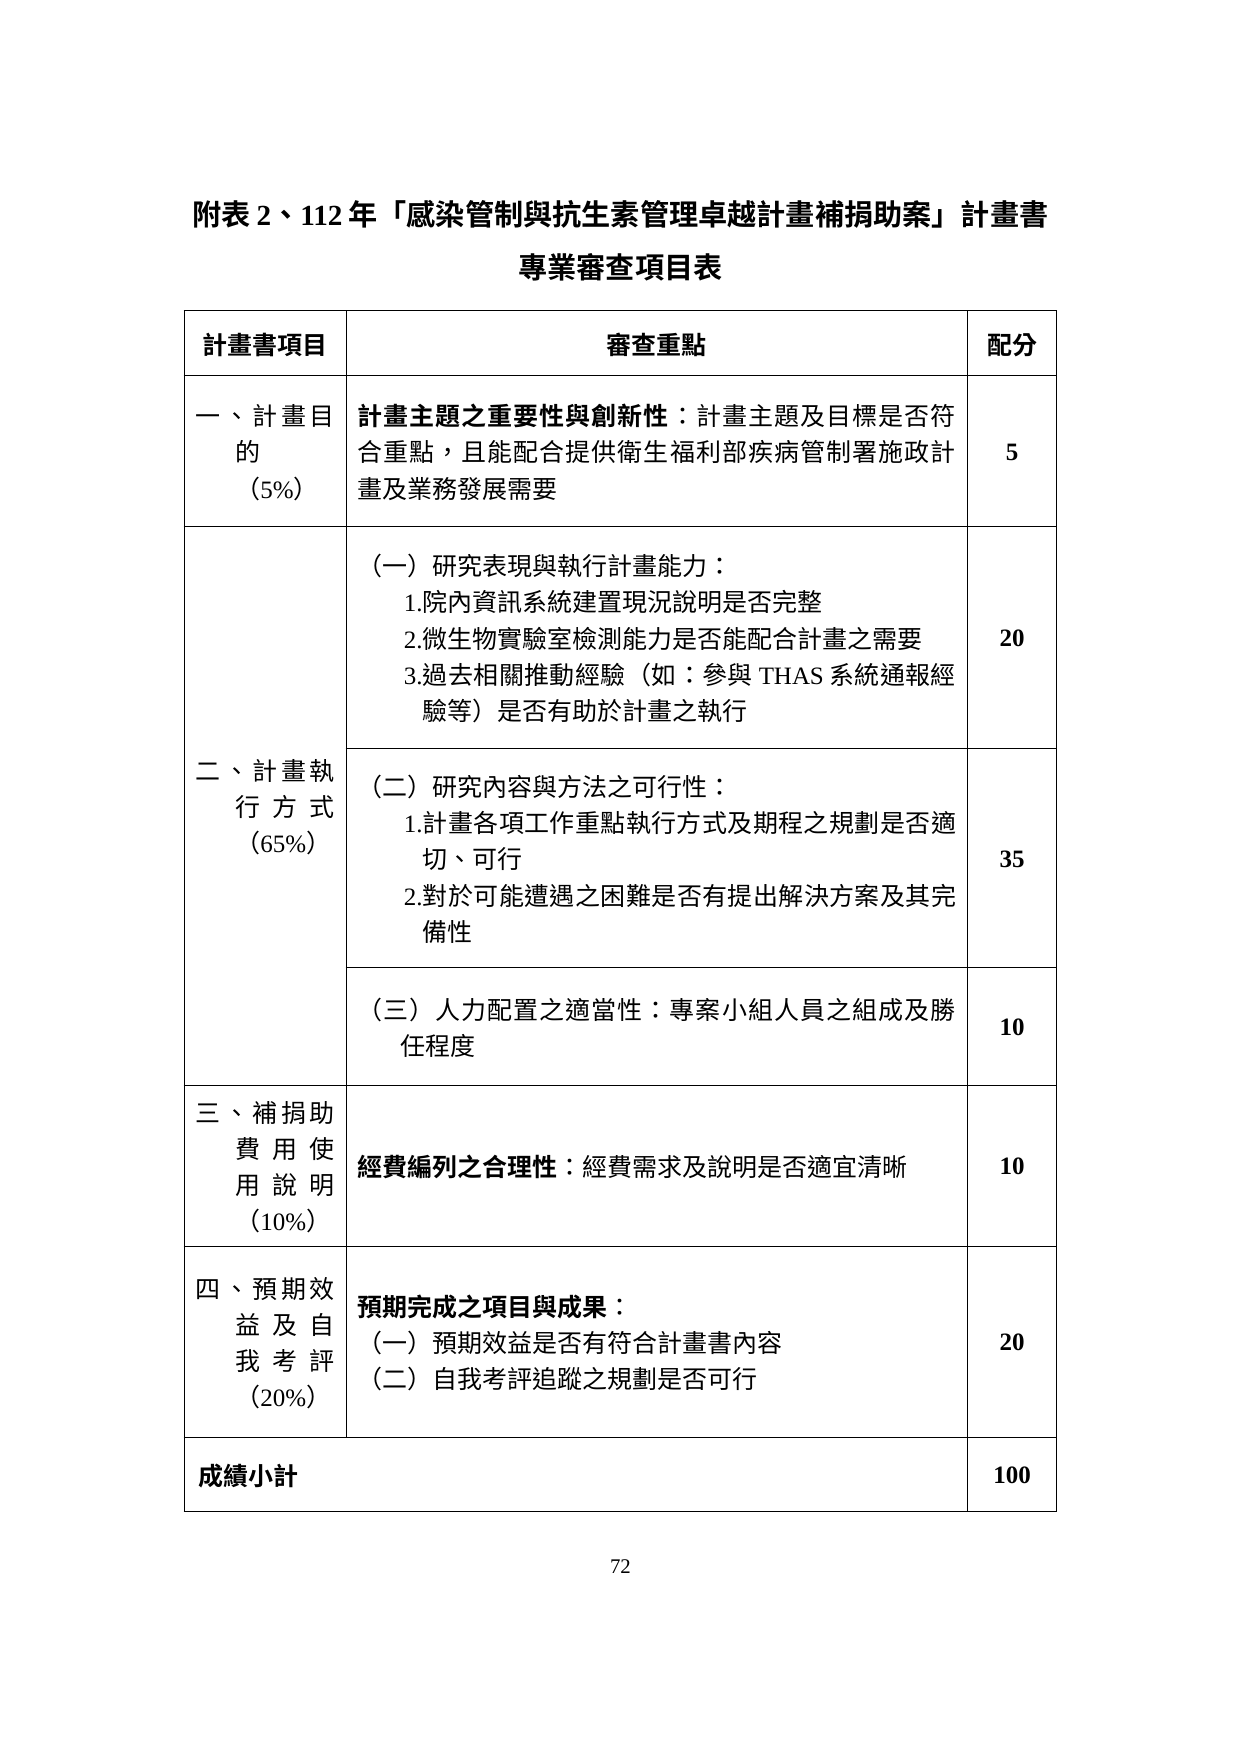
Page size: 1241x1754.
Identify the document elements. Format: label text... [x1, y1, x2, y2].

table_header 配分 [968, 311, 1056, 375]
text 附表2、112年「感染管制與抗生素管理卓越計畫補捐助案」計畫書專業審查項目表 [187, 192, 1053, 287]
table_header 審查重點 [347, 311, 967, 375]
table_cell 10 [968, 968, 1056, 1085]
table_cell 20 [968, 527, 1056, 748]
table_cell 20 [968, 1247, 1056, 1437]
table_cell 三、補捐助費用使用說明（10%） [185, 1086, 346, 1246]
table_cell （二）研究內容與方法之可行性： 1.計畫各項工作重點執行方式及期程之規劃是否適切、可行 2.對於可能遭遇之困難是否有提出解決方案及其完備性 [347, 749, 967, 967]
table_cell 5 [968, 376, 1056, 526]
table_cell 成績小計 [185, 1438, 967, 1511]
table_header 計畫書項目 [185, 311, 346, 375]
table_cell 一、計畫目的（5%） [185, 376, 346, 526]
table_cell 經費編列之合理性：經費需求及說明是否適宜清晰 [347, 1086, 967, 1246]
table_cell （一）研究表現與執行計畫能力： 1.院內資訊系統建置現況說明是否完整 2.微生物實驗室檢測能力是否能配合計畫之需要 3.過去相關推動經驗（如：參與THAS系統通報經驗等）是否有助於計畫之執行 [347, 527, 967, 748]
table_cell 四、預期效益及自我考評（20%） [185, 1247, 346, 1437]
table_cell 10 [968, 1086, 1056, 1246]
table_cell 預期完成之項目與成果： （一）預期效益是否有符合計畫書內容 （二）自我考評追蹤之規劃是否可行 [347, 1247, 967, 1437]
table_cell 100 [968, 1438, 1056, 1511]
table_cell 35 [968, 749, 1056, 967]
table_cell 計畫主題之重要性與創新性：計畫主題及目標是否符合重點，且能配合提供衛生福利部疾病管制署施政計畫及業務發展需要 [347, 376, 967, 526]
table_cell 二、計畫執行方式（65%） [185, 527, 346, 1085]
table_cell （三）人力配置之適當性：專案小組人員之組成及勝任程度 [347, 968, 967, 1085]
